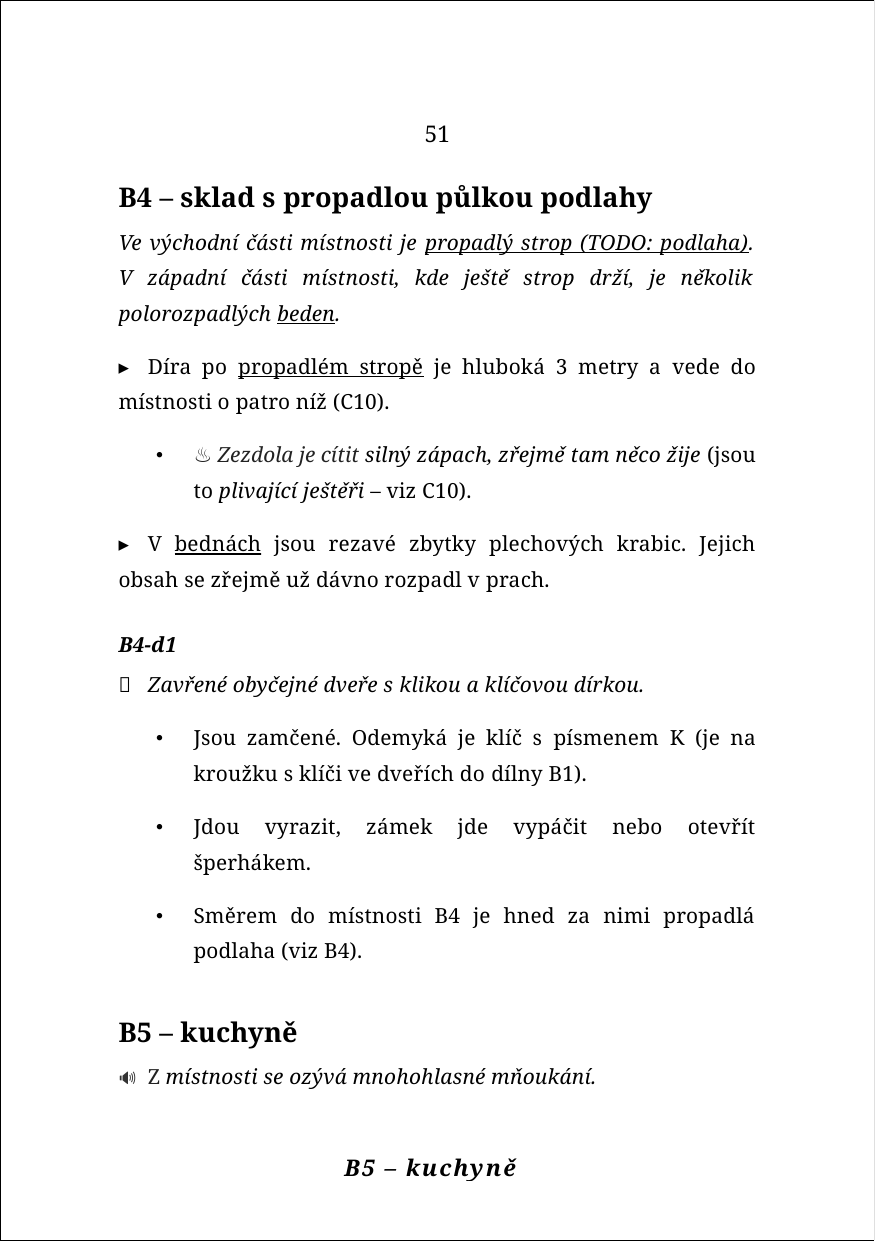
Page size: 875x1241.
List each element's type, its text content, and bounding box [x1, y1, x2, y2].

subtitle B5 – kuchyně [118, 1013, 756, 1050]
subtitle B4 – sklad s⁠ propadlou půlkou podlahy [118, 179, 756, 216]
list Jsou zamčené. Odemyká je klíč s⁠ písmenem K⁠ (je na kroužku s⁠ klíči ve dveřích do dílny B1). [156, 723, 756, 787]
text ▸ Díra po propadlém stropě je hluboká 3 metry a⁠ vede do místnosti o⁠ patro níž (C10). [118, 352, 756, 416]
list ♨ Zezdola je cítit silný zápach, zřejmě tam něco žije (jsou to plivající ještěři – viz C10). [156, 441, 756, 504]
text Ve východní části místnosti je propadlý strop (TODO: podlaha). V⁠ západní části místnosti, kde ještě strop drží, je několik polorozpadlých beden. [118, 228, 756, 327]
subtitle B4-d1 [118, 630, 756, 658]
text ▸ V⁠ bednách jsou rezavé zbytky plechových krabic. Jejich obsah se zřejmě už dávno rozpadl v⁠ prach. [118, 529, 756, 593]
text 🚪 Zavřené obyčejné dveře s⁠ klikou a⁠ klíčovou dírkou. [118, 670, 756, 698]
text 🔊 Z⁠ místnosti se ozývá mnohohlasné mňoukání. [118, 1062, 756, 1090]
list Jdou vyrazit, zámek jde vypáčit nebo otevřít šperhákem. [156, 812, 756, 876]
list Směrem do místnosti B4 je hned za nimi propadlá podlaha (viz B4). [156, 901, 756, 965]
